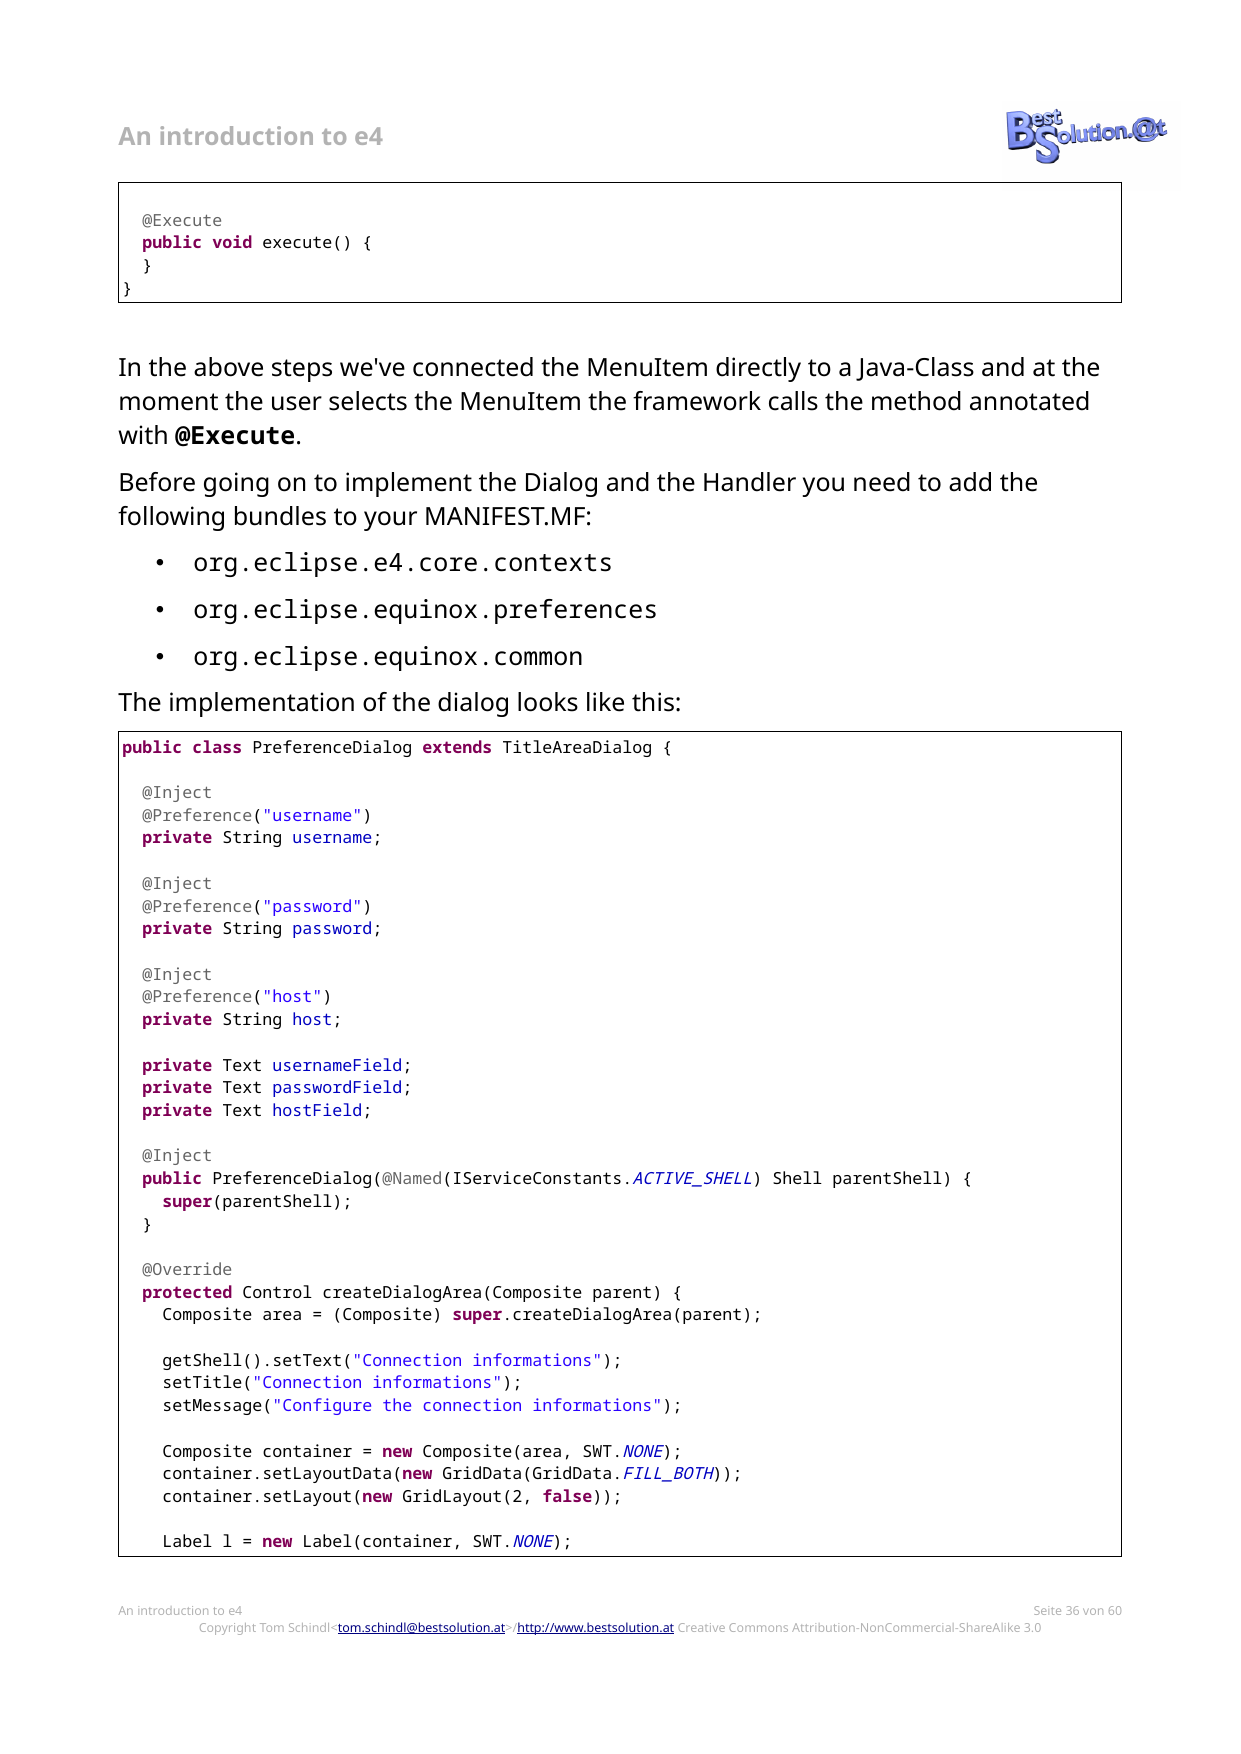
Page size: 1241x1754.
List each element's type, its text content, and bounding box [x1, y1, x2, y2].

text @Preference("password") [119, 890, 1121, 913]
text Label l = new Label(container, SWT.NONE); [119, 1526, 1121, 1556]
text private Text usernameField; [119, 1049, 1121, 1072]
text The implementation of the dialog looks like this: [118, 685, 1122, 719]
text setTitle("Connection informations"); [119, 1367, 1121, 1390]
text public PreferenceDialog(@Named(IServiceConstants.ACTIVE_SHELL) Shell parentShell) { [119, 1163, 1121, 1185]
text private String host; [119, 1004, 1121, 1030]
text @Preference("host") [119, 981, 1121, 1004]
text private String password; [119, 913, 1121, 939]
text super(parentShell); [119, 1185, 1121, 1208]
text @Inject [119, 867, 1121, 890]
text protected Control createDialogArea(Composite parent) { [119, 1276, 1121, 1299]
text Composite area = (Composite) super.createDialogArea(parent); [119, 1299, 1121, 1326]
text } [119, 250, 1121, 272]
text } [119, 1208, 1121, 1235]
list org.eclipse.equinox.common [156, 638, 1122, 672]
text @Inject [119, 1140, 1121, 1163]
text @Preference("username") [119, 799, 1121, 822]
text container.setLayoutData(new GridData(GridData.FILL_BOTH)); [119, 1458, 1121, 1481]
text private String username; [119, 822, 1121, 849]
list org.eclipse.e4.core.contexts [156, 545, 1122, 579]
text public class PreferenceDialog extends TitleAreaDialog { [119, 732, 1121, 758]
text @Inject [119, 777, 1121, 799]
text Composite container = new Composite(area, SWT.NONE); [119, 1435, 1121, 1458]
text private Text hostField; [119, 1094, 1121, 1121]
list org.eclipse.equinox.preferences [156, 592, 1122, 626]
picture [1002, 101, 1181, 191]
text In the above steps we've connected the MenuItem directly to a Java-Class and at the moment the user selects the MenuItem the framework calls the method annotated with @Execute. [118, 350, 1122, 452]
text private Text passwordField; [119, 1072, 1121, 1094]
text public void execute() { [119, 227, 1121, 250]
text @Override [119, 1253, 1121, 1276]
text @Execute [119, 204, 1121, 227]
text Before going on to implement the Dialog and the Handler you need to add the following bundles to your MANIFEST.MF: [118, 464, 1122, 532]
text getShell().setText("Connection informations"); [119, 1344, 1121, 1367]
text setMessage("Configure the connection informations"); [119, 1390, 1121, 1416]
text } [119, 272, 1121, 302]
text container.setLayout(new GridLayout(2, false)); [119, 1481, 1121, 1507]
text @Inject [119, 958, 1121, 981]
